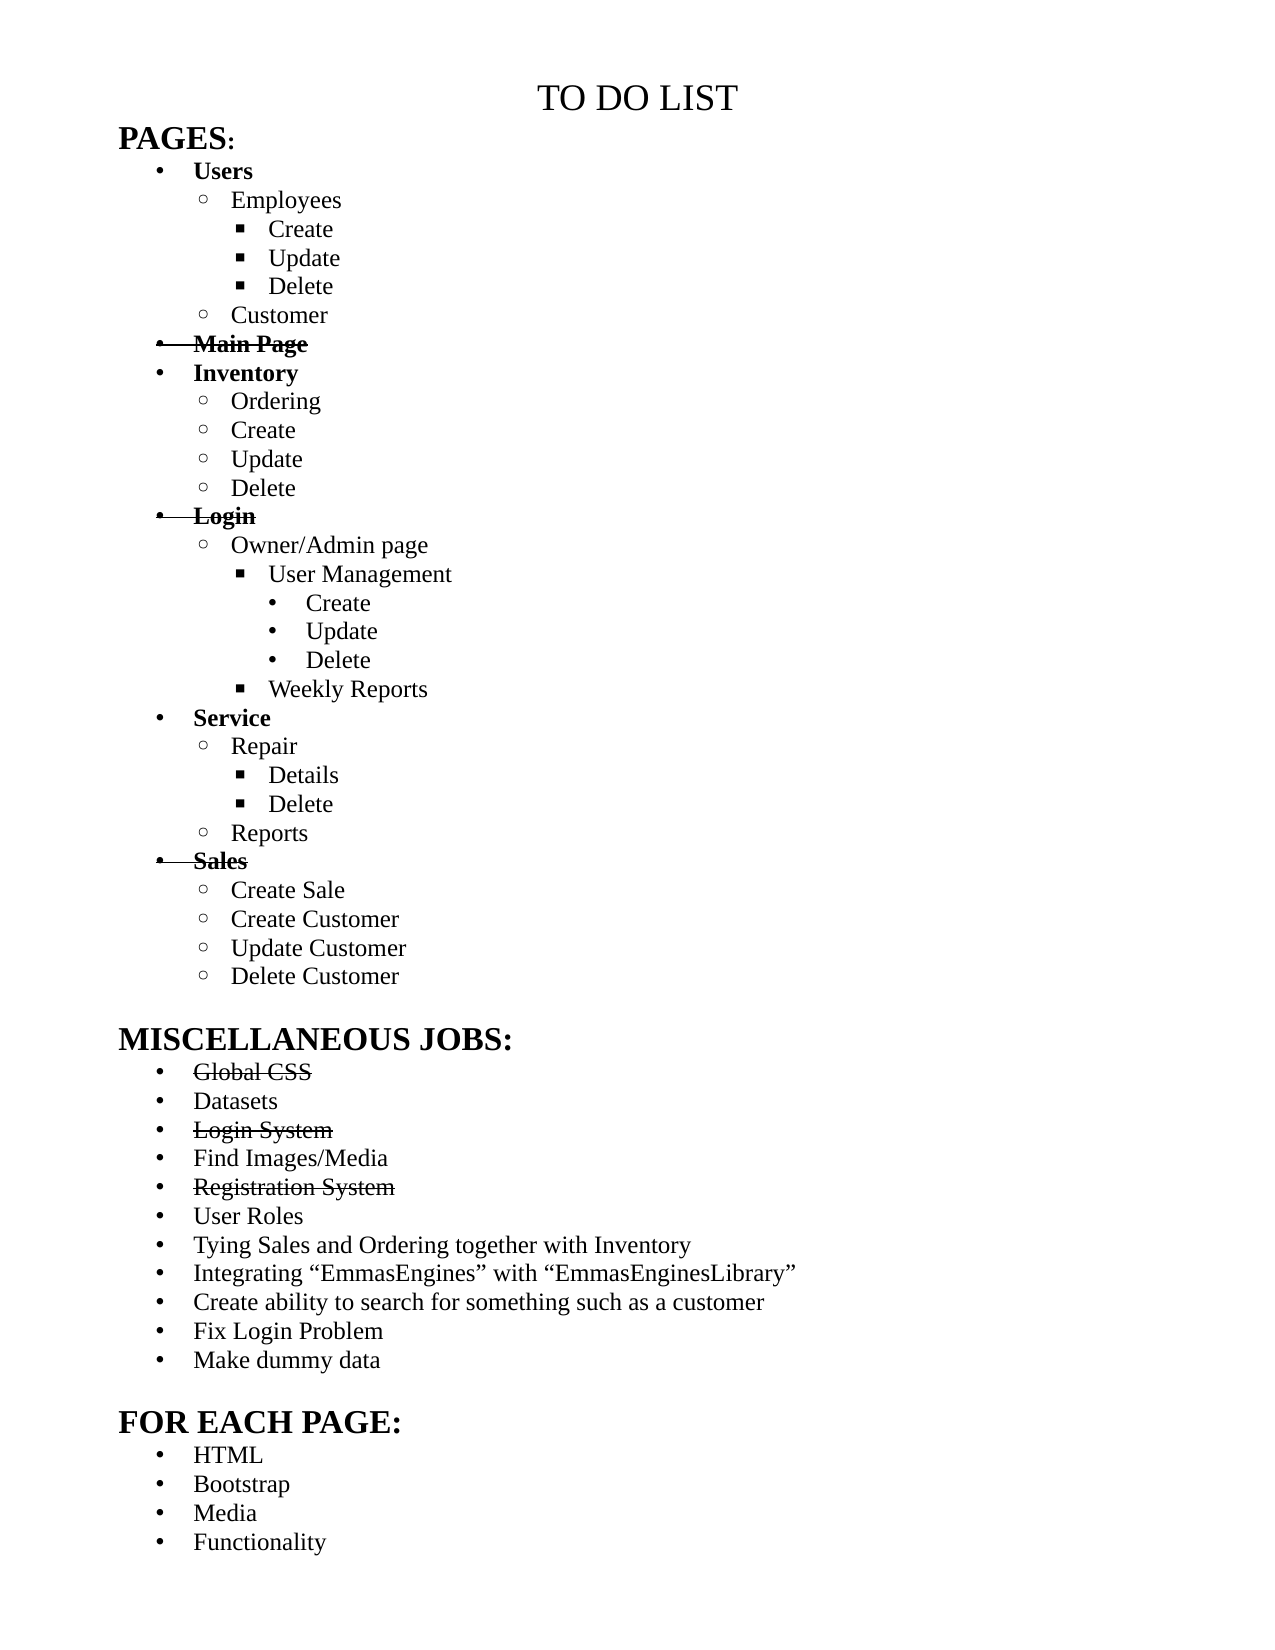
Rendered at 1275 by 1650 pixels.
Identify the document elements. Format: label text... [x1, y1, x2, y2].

list Update [268, 616, 1157, 645]
list Customer [193, 300, 1157, 329]
text PAGES: [118, 118, 1157, 156]
text MISCELLANEOUS JOBS: [118, 1019, 1157, 1057]
list Update Customer [193, 933, 1157, 961]
list HTML [156, 1441, 1157, 1469]
list Make dummy data [156, 1345, 1157, 1373]
list Delete [193, 473, 1157, 501]
list Update [193, 444, 1157, 473]
list Create [193, 415, 1157, 444]
list Update [231, 243, 1157, 271]
list Media [156, 1498, 1157, 1527]
list Registration System [156, 1172, 1157, 1201]
text FOR EACH PAGE: [118, 1402, 1157, 1441]
list Bootstrap [156, 1469, 1157, 1498]
list Repair [193, 731, 1157, 760]
list Login System [156, 1115, 1157, 1143]
list Functionality [156, 1527, 1157, 1556]
list User Management [231, 559, 1157, 588]
list Employees [193, 185, 1157, 214]
list Global CSS [156, 1057, 1157, 1086]
list Datasets [156, 1086, 1157, 1115]
list Create ability to search for something such as a customer [156, 1287, 1157, 1316]
list Details [231, 760, 1157, 789]
list Tying Sales and Ordering together with Inventory [156, 1230, 1157, 1258]
list Login [156, 501, 1157, 530]
list Fix Login Problem [156, 1316, 1157, 1345]
list Create Customer [193, 904, 1157, 933]
list Reports [193, 818, 1157, 846]
list Delete [231, 271, 1157, 300]
list User Roles [156, 1201, 1157, 1230]
list Inventory [156, 358, 1157, 386]
list Create Sale [193, 875, 1157, 904]
list Users [156, 156, 1157, 185]
list Integrating “EmmasEngines” with “EmmasEnginesLibrary” [156, 1258, 1157, 1287]
list Sales [156, 846, 1157, 875]
list Main Page [156, 329, 1157, 358]
list Create [231, 214, 1157, 243]
list Service [156, 703, 1157, 731]
list Delete [268, 645, 1157, 674]
list Ordering [193, 386, 1157, 415]
list Weekly Reports [231, 674, 1157, 703]
list Delete Customer [193, 961, 1157, 990]
list Delete [231, 789, 1157, 818]
list Create [268, 588, 1157, 616]
list Find Images/Media [156, 1143, 1157, 1172]
list Owner/Admin page [193, 530, 1157, 559]
